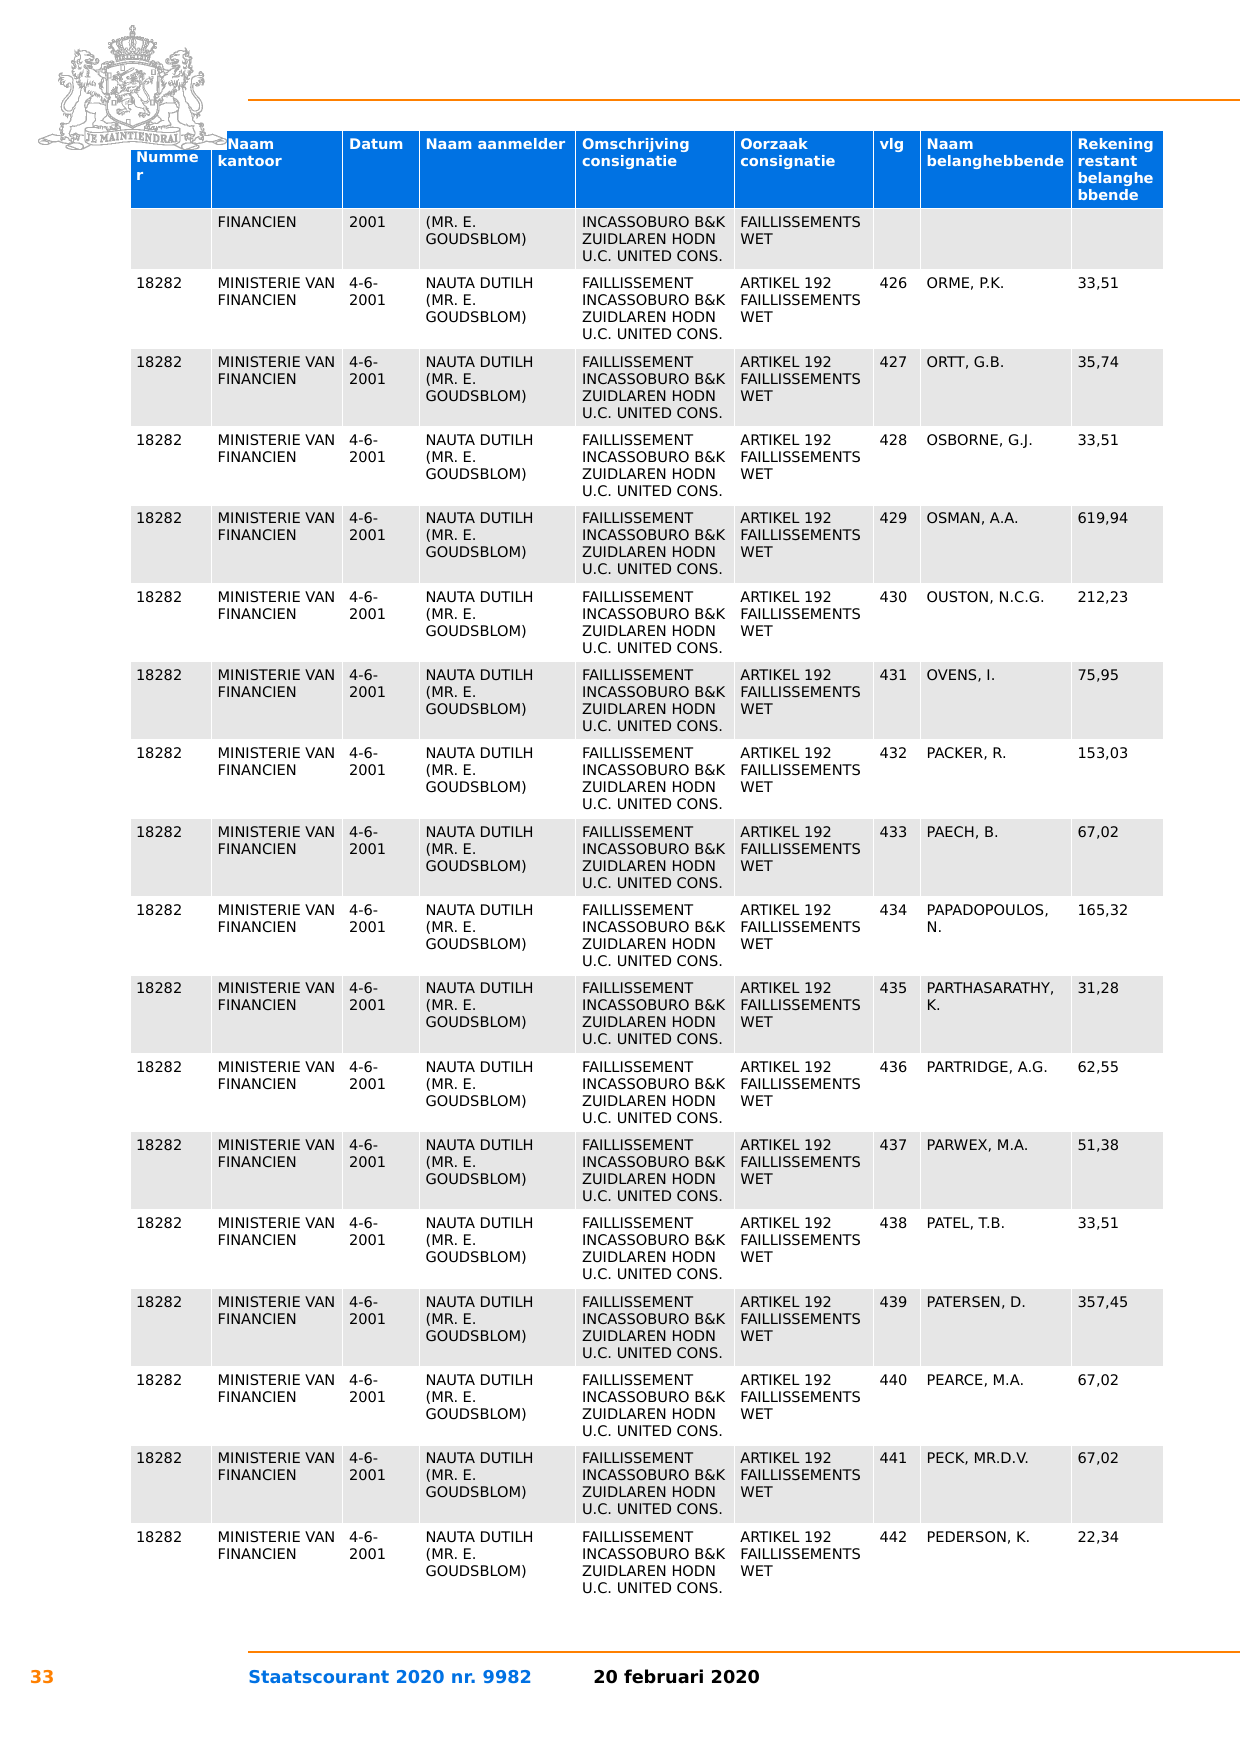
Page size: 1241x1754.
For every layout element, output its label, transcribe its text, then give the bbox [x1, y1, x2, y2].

table_cell ARTIKEL 192 FAILLISSEMENTSWET [735, 427, 873, 504]
table_cell [1072, 209, 1163, 269]
table_cell 33,51 [1072, 427, 1163, 504]
table_cell OSMAN, A.A. [921, 506, 1071, 583]
table_cell ARTIKEL 192 FAILLISSEMENTSWET [735, 584, 873, 661]
table_cell NAUTA DUTILH (MR. E. GOUDSBLOM) [420, 506, 575, 583]
table_cell (MR. E. GOUDSBLOM) [420, 209, 575, 269]
table_header vlg [874, 131, 920, 208]
table_cell NAUTA DUTILH (MR. E. GOUDSBLOM) [420, 662, 575, 739]
table_cell NAUTA DUTILH (MR. E. GOUDSBLOM) [420, 1446, 575, 1523]
table_cell 18282 [131, 584, 211, 661]
table_header Nummer [131, 150, 211, 208]
table_cell FAILLISSEMENT INCASSOBURO B&K ZUIDLAREN HODN U.C. UNITED CONS. [576, 1446, 734, 1523]
table_cell PARTRIDGE, A.G. [921, 1054, 1071, 1131]
table_header Naam kantoor [212, 131, 342, 208]
table_cell 18282 [131, 349, 211, 426]
table_cell MINISTERIE VAN FINANCIEN [212, 897, 342, 974]
table_cell FAILLISSEMENT INCASSOBURO B&K ZUIDLAREN HODN U.C. UNITED CONS. [576, 662, 734, 739]
table_cell MINISTERIE VAN FINANCIEN [212, 1289, 342, 1366]
table_cell 4-6-2001 [343, 1446, 419, 1523]
table_cell 435 [874, 976, 920, 1053]
table_cell 4-6-2001 [343, 584, 419, 661]
table_cell PATERSEN, D. [921, 1289, 1071, 1366]
table_cell 4-6-2001 [343, 349, 419, 426]
table_cell 4-6-2001 [343, 897, 419, 974]
table_cell ARTIKEL 192 FAILLISSEMENTSWET [735, 1132, 873, 1209]
table_cell 441 [874, 1446, 920, 1523]
table_cell FINANCIEN [212, 209, 342, 269]
table_cell 212,23 [1072, 584, 1163, 661]
table_cell 33,51 [1072, 1211, 1163, 1288]
table_cell NAUTA DUTILH (MR. E. GOUDSBLOM) [420, 1524, 575, 1601]
table_cell ARTIKEL 192 FAILLISSEMENTSWET [735, 819, 873, 896]
table_cell ORTT, G.B. [921, 349, 1071, 426]
table_cell FAILLISSEMENT INCASSOBURO B&K ZUIDLAREN HODN U.C. UNITED CONS. [576, 584, 734, 661]
table_cell ARTIKEL 192 FAILLISSEMENTSWET [735, 1367, 873, 1444]
table_cell 442 [874, 1524, 920, 1601]
table_cell NAUTA DUTILH (MR. E. GOUDSBLOM) [420, 427, 575, 504]
table_cell MINISTERIE VAN FINANCIEN [212, 1132, 342, 1209]
table_cell 4-6-2001 [343, 741, 419, 818]
picture [38, 25, 227, 150]
table_cell MINISTERIE VAN FINANCIEN [212, 1524, 342, 1601]
table_cell 67,02 [1072, 819, 1163, 896]
table_cell FAILLISSEMENT INCASSOBURO B&K ZUIDLAREN HODN U.C. UNITED CONS. [576, 506, 734, 583]
table_cell FAILLISSEMENT INCASSOBURO B&K ZUIDLAREN HODN U.C. UNITED CONS. [576, 1524, 734, 1601]
table_cell OVENS, I. [921, 662, 1071, 739]
table_cell INCASSOBURO B&K ZUIDLAREN HODN U.C. UNITED CONS. [576, 209, 734, 269]
table_cell ARTIKEL 192 FAILLISSEMENTSWET [735, 1446, 873, 1523]
table_cell PAPADOPOULOS, N. [921, 897, 1071, 974]
table_cell 426 [874, 271, 920, 348]
table_cell 437 [874, 1132, 920, 1209]
table_cell 4-6-2001 [343, 1132, 419, 1209]
table_cell ARTIKEL 192 FAILLISSEMENTSWET [735, 1524, 873, 1601]
table_cell PATEL, T.B. [921, 1211, 1071, 1288]
table_cell 4-6-2001 [343, 427, 419, 504]
table_cell FAILLISSEMENT INCASSOBURO B&K ZUIDLAREN HODN U.C. UNITED CONS. [576, 349, 734, 426]
table_cell 4-6-2001 [343, 271, 419, 348]
table_cell 429 [874, 506, 920, 583]
table_cell 428 [874, 427, 920, 504]
table_cell NAUTA DUTILH (MR. E. GOUDSBLOM) [420, 741, 575, 818]
table_cell 18282 [131, 1211, 211, 1288]
table_cell 4-6-2001 [343, 819, 419, 896]
table_cell OUSTON, N.C.G. [921, 584, 1071, 661]
table_cell [131, 209, 211, 269]
table_cell MINISTERIE VAN FINANCIEN [212, 976, 342, 1053]
table_cell 18282 [131, 1289, 211, 1366]
table_cell 2001 [343, 209, 419, 269]
table_cell 18282 [131, 897, 211, 974]
table_cell 433 [874, 819, 920, 896]
table_cell NAUTA DUTILH (MR. E. GOUDSBLOM) [420, 1132, 575, 1209]
table_cell FAILLISSEMENT INCASSOBURO B&K ZUIDLAREN HODN U.C. UNITED CONS. [576, 1132, 734, 1209]
table_cell NAUTA DUTILH (MR. E. GOUDSBLOM) [420, 1289, 575, 1366]
table_cell ARTIKEL 192 FAILLISSEMENTSWET [735, 506, 873, 583]
table_cell 4-6-2001 [343, 1289, 419, 1366]
table_cell 153,03 [1072, 741, 1163, 818]
table_cell NAUTA DUTILH (MR. E. GOUDSBLOM) [420, 1054, 575, 1131]
table_cell NAUTA DUTILH (MR. E. GOUDSBLOM) [420, 271, 575, 348]
table_cell MINISTERIE VAN FINANCIEN [212, 427, 342, 504]
table_cell FAILLISSEMENT INCASSOBURO B&K ZUIDLAREN HODN U.C. UNITED CONS. [576, 427, 734, 504]
table_cell NAUTA DUTILH (MR. E. GOUDSBLOM) [420, 349, 575, 426]
table_cell [874, 209, 920, 269]
table_cell FAILLISSEMENT INCASSOBURO B&K ZUIDLAREN HODN U.C. UNITED CONS. [576, 1211, 734, 1288]
table_cell 4-6-2001 [343, 1054, 419, 1131]
table_cell PARTHASARATHY, K. [921, 976, 1071, 1053]
table_cell 436 [874, 1054, 920, 1131]
table_cell 35,74 [1072, 349, 1163, 426]
table_cell 31,28 [1072, 976, 1163, 1053]
table_cell MINISTERIE VAN FINANCIEN [212, 1367, 342, 1444]
table_cell ARTIKEL 192 FAILLISSEMENTSWET [735, 897, 873, 974]
table_cell OSBORNE, G.J. [921, 427, 1071, 504]
table_cell FAILLISSEMENT INCASSOBURO B&K ZUIDLAREN HODN U.C. UNITED CONS. [576, 819, 734, 896]
table_cell MINISTERIE VAN FINANCIEN [212, 662, 342, 739]
table_cell FAILLISSEMENTSWET [735, 209, 873, 269]
table_cell 67,02 [1072, 1446, 1163, 1523]
table_cell 33,51 [1072, 271, 1163, 348]
table_cell FAILLISSEMENT INCASSOBURO B&K ZUIDLAREN HODN U.C. UNITED CONS. [576, 1289, 734, 1366]
table_header Naam belanghebbende [921, 131, 1071, 208]
table_cell 440 [874, 1367, 920, 1444]
table_cell 18282 [131, 427, 211, 504]
table_cell 4-6-2001 [343, 1524, 419, 1601]
table_cell MINISTERIE VAN FINANCIEN [212, 349, 342, 426]
table_cell ARTIKEL 192 FAILLISSEMENTSWET [735, 662, 873, 739]
table_cell NAUTA DUTILH (MR. E. GOUDSBLOM) [420, 819, 575, 896]
table_cell MINISTERIE VAN FINANCIEN [212, 1211, 342, 1288]
table_cell FAILLISSEMENT INCASSOBURO B&K ZUIDLAREN HODN U.C. UNITED CONS. [576, 976, 734, 1053]
table_cell ARTIKEL 192 FAILLISSEMENTSWET [735, 271, 873, 348]
table_cell MINISTERIE VAN FINANCIEN [212, 506, 342, 583]
table_cell 438 [874, 1211, 920, 1288]
table_cell 430 [874, 584, 920, 661]
table_cell 4-6-2001 [343, 506, 419, 583]
table_cell 18282 [131, 1054, 211, 1131]
table_cell 18282 [131, 662, 211, 739]
table_cell 4-6-2001 [343, 1211, 419, 1288]
table_cell 18282 [131, 1132, 211, 1209]
table_cell 4-6-2001 [343, 976, 419, 1053]
table_cell 18282 [131, 976, 211, 1053]
table_cell 22,34 [1072, 1524, 1163, 1601]
table_cell ARTIKEL 192 FAILLISSEMENTSWET [735, 1054, 873, 1131]
table_cell NAUTA DUTILH (MR. E. GOUDSBLOM) [420, 1211, 575, 1288]
table_cell FAILLISSEMENT INCASSOBURO B&K ZUIDLAREN HODN U.C. UNITED CONS. [576, 271, 734, 348]
table_cell MINISTERIE VAN FINANCIEN [212, 741, 342, 818]
table_cell PEDERSON, K. [921, 1524, 1071, 1601]
table_cell 67,02 [1072, 1367, 1163, 1444]
table_cell 18282 [131, 741, 211, 818]
table_cell MINISTERIE VAN FINANCIEN [212, 584, 342, 661]
table_header Naam aanmelder [420, 131, 575, 208]
table_cell NAUTA DUTILH (MR. E. GOUDSBLOM) [420, 1367, 575, 1444]
table_cell NAUTA DUTILH (MR. E. GOUDSBLOM) [420, 584, 575, 661]
table_cell 18282 [131, 1446, 211, 1523]
table_cell 431 [874, 662, 920, 739]
table_cell 62,55 [1072, 1054, 1163, 1131]
table_cell MINISTERIE VAN FINANCIEN [212, 271, 342, 348]
table_cell ORME, P.K. [921, 271, 1071, 348]
table_cell FAILLISSEMENT INCASSOBURO B&K ZUIDLAREN HODN U.C. UNITED CONS. [576, 897, 734, 974]
table_cell 51,38 [1072, 1132, 1163, 1209]
table_cell 357,45 [1072, 1289, 1163, 1366]
table_cell PEARCE, M.A. [921, 1367, 1071, 1444]
table_cell ARTIKEL 192 FAILLISSEMENTSWET [735, 976, 873, 1053]
table_cell 18282 [131, 819, 211, 896]
table_cell 165,32 [1072, 897, 1163, 974]
table_cell ARTIKEL 192 FAILLISSEMENTSWET [735, 1211, 873, 1288]
table_cell 4-6-2001 [343, 662, 419, 739]
table_cell 427 [874, 349, 920, 426]
table_cell PECK, MR.D.V. [921, 1446, 1071, 1523]
table_cell 75,95 [1072, 662, 1163, 739]
table_cell 4-6-2001 [343, 1367, 419, 1444]
table_cell FAILLISSEMENT INCASSOBURO B&K ZUIDLAREN HODN U.C. UNITED CONS. [576, 1367, 734, 1444]
table_cell 18282 [131, 1367, 211, 1444]
table_cell 432 [874, 741, 920, 818]
table_header Rekening restant belanghebbende [1072, 131, 1163, 208]
table_cell MINISTERIE VAN FINANCIEN [212, 819, 342, 896]
table_cell [921, 209, 1071, 269]
table_cell 18282 [131, 506, 211, 583]
table_header Oorzaak consignatie [735, 131, 873, 208]
table_cell PACKER, R. [921, 741, 1071, 818]
table_cell MINISTERIE VAN FINANCIEN [212, 1446, 342, 1523]
table_cell ARTIKEL 192 FAILLISSEMENTSWET [735, 349, 873, 426]
table_cell NAUTA DUTILH (MR. E. GOUDSBLOM) [420, 897, 575, 974]
table_cell PAECH, B. [921, 819, 1071, 896]
table_cell FAILLISSEMENT INCASSOBURO B&K ZUIDLAREN HODN U.C. UNITED CONS. [576, 1054, 734, 1131]
table_header Datum [343, 131, 419, 208]
table_cell ARTIKEL 192 FAILLISSEMENTSWET [735, 741, 873, 818]
table_cell ARTIKEL 192 FAILLISSEMENTSWET [735, 1289, 873, 1366]
table_cell 18282 [131, 1524, 211, 1601]
table_cell NAUTA DUTILH (MR. E. GOUDSBLOM) [420, 976, 575, 1053]
table_cell 18282 [131, 271, 211, 348]
table_cell 434 [874, 897, 920, 974]
table_cell FAILLISSEMENT INCASSOBURO B&K ZUIDLAREN HODN U.C. UNITED CONS. [576, 741, 734, 818]
table_header Omschrijving consignatie [576, 131, 734, 208]
table_cell PARWEX, M.A. [921, 1132, 1071, 1209]
table_cell 439 [874, 1289, 920, 1366]
table_cell MINISTERIE VAN FINANCIEN [212, 1054, 342, 1131]
table_cell 619,94 [1072, 506, 1163, 583]
